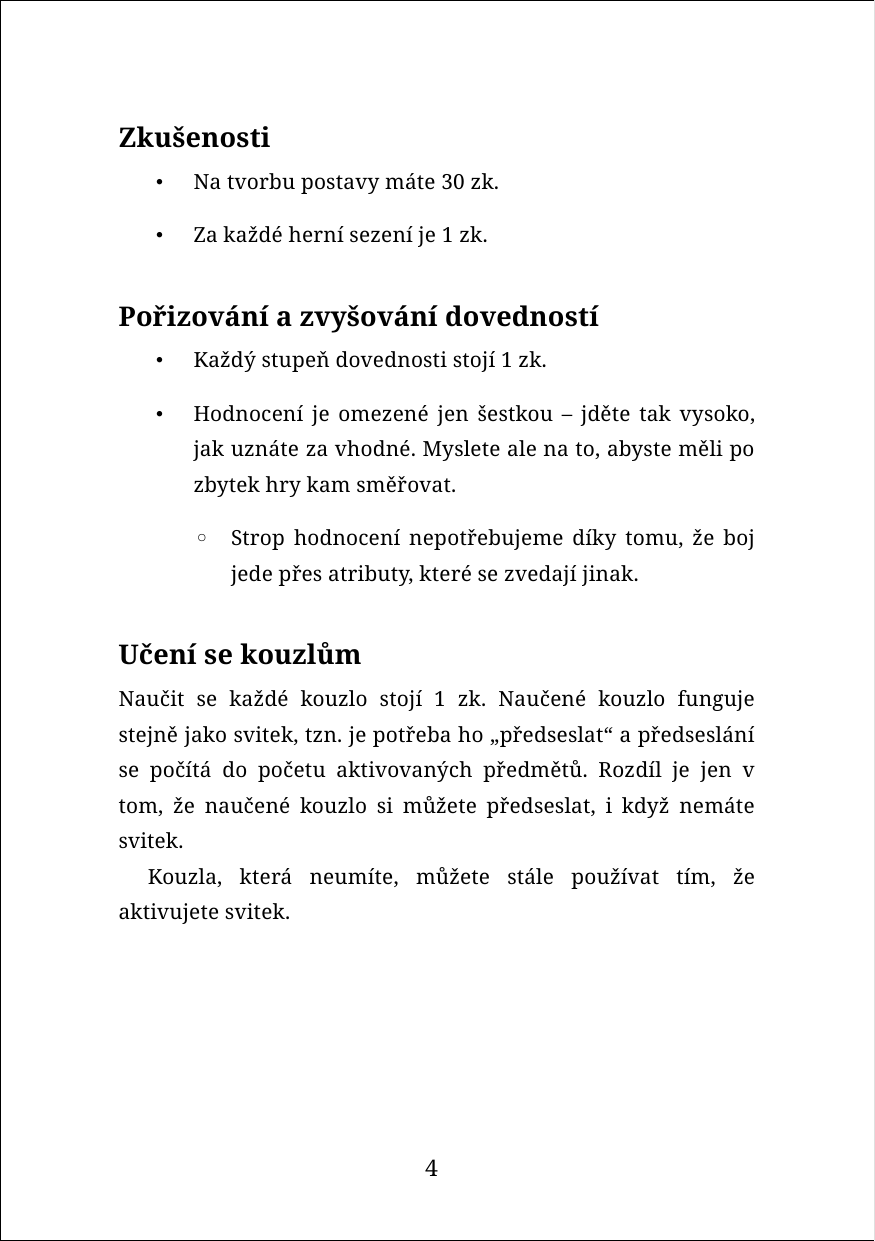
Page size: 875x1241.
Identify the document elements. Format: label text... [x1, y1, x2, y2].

text Naučit se každé kouzlo stojí 1 zk. Naučené kouzlo funguje stejně jako svitek, tzn. je potřeba ho „předseslat“ a předseslání se počítá do početu aktivovaných předmětů. Rozdíl je jen v tom, že naučené kouzlo si můžete předseslat, i když nemáte svitek. Kouzla, která neumíte, můžete stále používat tím, že aktivujete svitek. [118, 684, 756, 926]
list Hodnocení je omezené jen šestkou – jděte tak vysoko, jak uznáte za vhodné. Myslete ale na to, abyste měli po zbytek hry kam směřovat. [156, 399, 756, 498]
subtitle Pořizování a zvyšování dovedností [118, 297, 756, 334]
subtitle Zkušenosti [118, 118, 756, 155]
list Strop hodnocení nepotřebujeme díky tomu, že boj jede přes atributy, které se zvedají jinak. [193, 523, 756, 587]
list Na tvorbu postavy máte 30 zk. [156, 167, 756, 195]
list Každý stupeň dovednosti stojí 1 zk. [156, 346, 756, 374]
list Za každé herní sezení je 1 zk. [156, 220, 756, 248]
subtitle Učení se kouzlům [118, 636, 756, 672]
